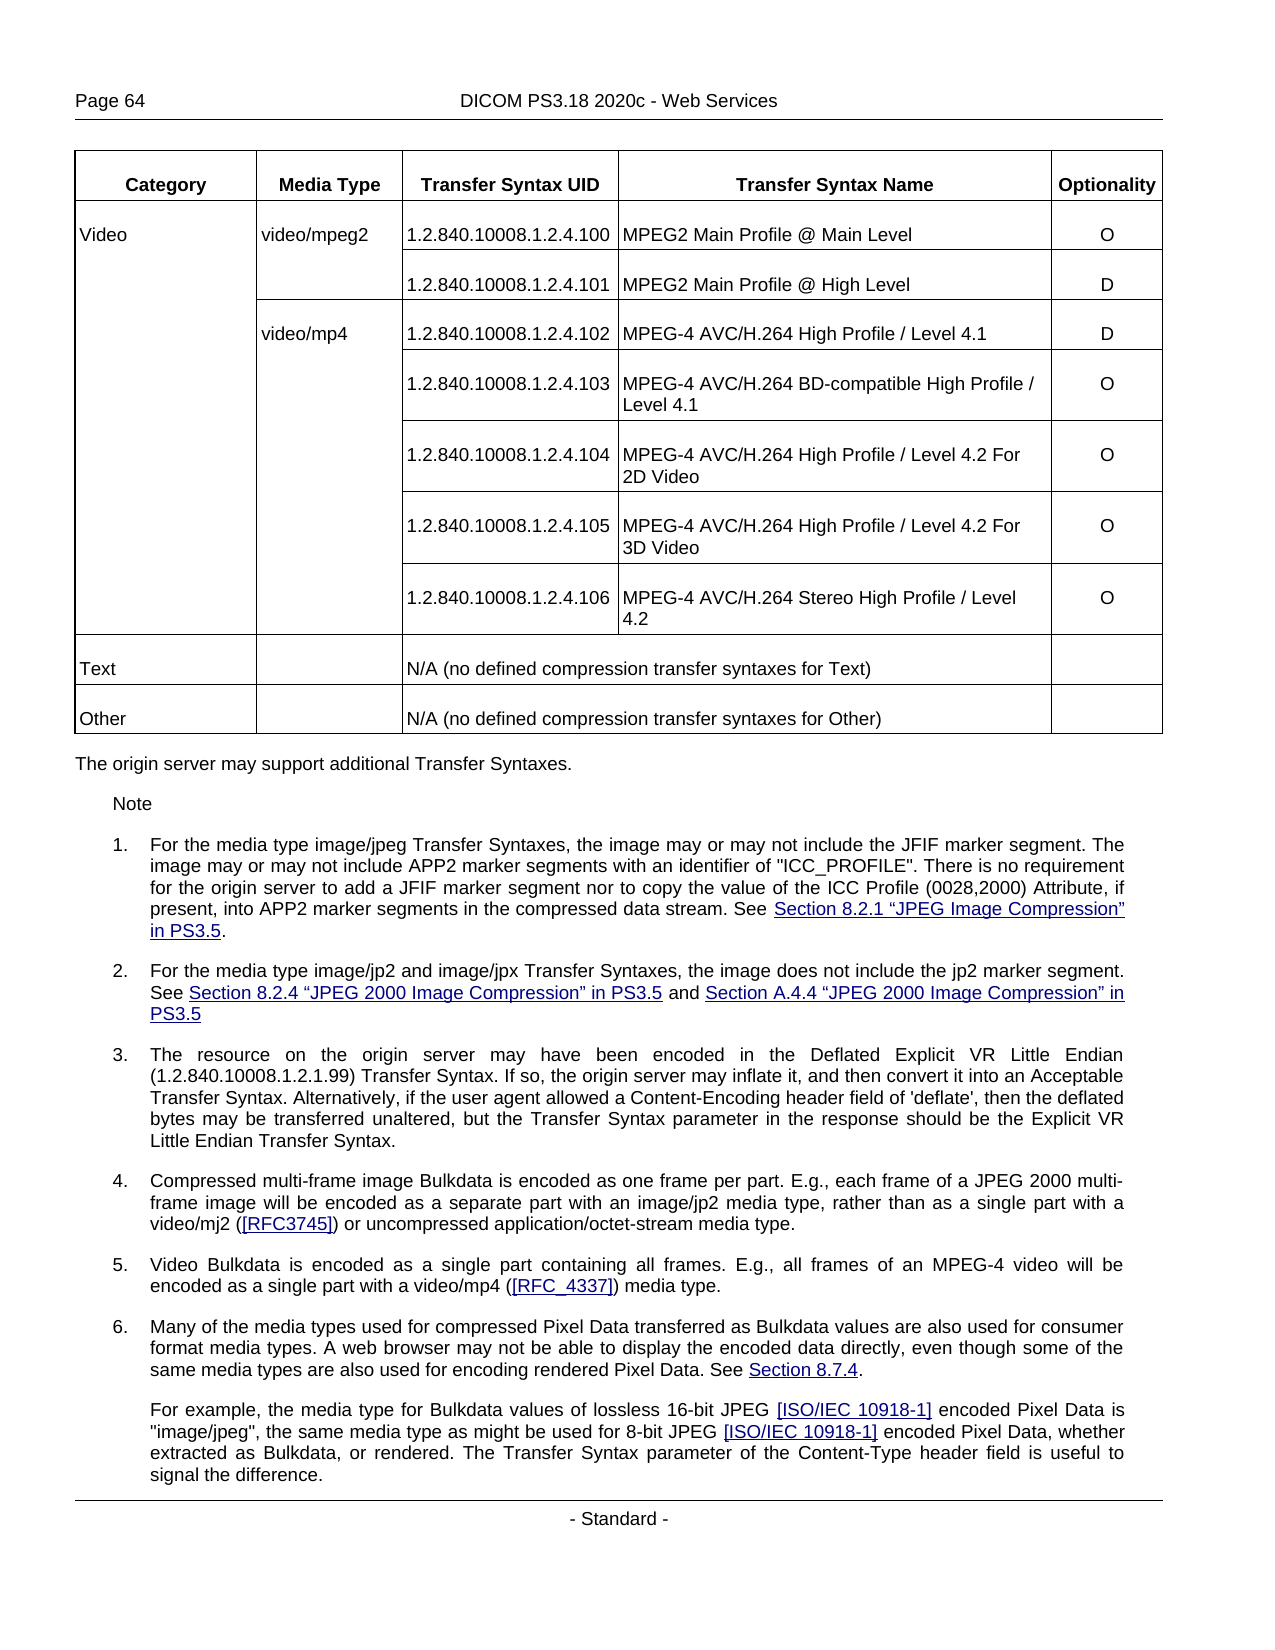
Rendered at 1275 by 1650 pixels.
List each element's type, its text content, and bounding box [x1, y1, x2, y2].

table_cell [257, 685, 402, 733]
text 3. The resource on the origin server may have been encoded in the Deflated Explicit VR Little Endian (1.2.840.10008.1.2.1.99) Transfer Syntax. If so, the origin server may inflate it, and then convert it into an Acceptable Transfer Syntax. Alternatively, if the user agent allowed a Content-Encoding header field of 'deflate', then the deflated bytes may be transferred unaltered, but the Transfer Syntax parameter in the response should be the Explicit VR Little Endian Transfer Syntax. [112, 1043, 1125, 1151]
table_cell 1.2.840.10008.1.2.4.105 [403, 492, 618, 562]
table_cell N/A (no defined compression transfer syntaxes for Text) [403, 635, 1051, 683]
table_cell Other [76, 685, 256, 733]
text 6. Many of the media types used for compressed Pixel Data transferred as Bulkdata values are also used for consumer format media types. A web browser may not be able to display the encoded data directly, even though some of the same media types are also used for encoding rendered Pixel Data. See Section 8.7.4. [112, 1315, 1125, 1380]
table_cell O [1052, 564, 1162, 634]
table_header Transfer Syntax UID [403, 151, 618, 200]
table_cell MPEG-4 AVC/H.264 High Profile / Level 4.2 For 2D Video [619, 421, 1051, 491]
table_cell MPEG2 Main Profile @ High Level [619, 250, 1051, 299]
table_cell D [1052, 300, 1162, 349]
table_header Optionality [1052, 151, 1162, 200]
table_cell O [1052, 492, 1162, 562]
text 2. For the media type image/jp2 and image/jpx Transfer Syntaxes, the image does not include the jp2 marker segment. See Section 8.2.4 “JPEG 2000 Image Compression” in PS3.5 and Section A.4.4 “JPEG 2000 Image Compression” in PS3.5 [112, 960, 1125, 1025]
table_header Transfer Syntax Name [619, 151, 1051, 200]
text For example, the media type for Bulkdata values of lossless 16-bit JPEG [ISO/IEC 10918-1] encoded Pixel Data is "image/jpeg", the same media type as might be used for 8-bit JPEG [ISO/IEC 10918-1] encoded Pixel Data, whether extracted as Bulkdata, or rendered. The Transfer Syntax parameter of the Content-Type header field is useful to signal the difference. [150, 1399, 1125, 1485]
text 1. For the media type image/jpeg Transfer Syntaxes, the image may or may not include the JFIF marker segment. The image may or may not include APP2 marker segments with an identifier of "ICC_PROFILE". There is no requirement for the origin server to add a JFIF marker segment nor to copy the value of the ICC Profile (0028,2000) Attribute, if present, into APP2 marker segments in the compressed data stream. See Section 8.2.1 “JPEG Image Compression” in PS3.5. [112, 833, 1125, 941]
table_cell 1.2.840.10008.1.2.4.103 [403, 350, 618, 420]
table_header Media Type [257, 151, 402, 200]
table_cell N/A (no defined compression transfer syntaxes for Other) [403, 685, 1051, 733]
table_cell 1.2.840.10008.1.2.4.102 [403, 300, 618, 349]
text 4. Compressed multi-frame image Bulkdata is encoded as one frame per part. E.g., each frame of a JPEG 2000 multi-frame image will be encoded as a separate part with an image/jp2 media type, rather than as a single part with a video/mj2 ([RFC3745]) or uncompressed application/octet-stream media type. [112, 1170, 1125, 1235]
table_cell MPEG-4 AVC/H.264 High Profile / Level 4.1 [619, 300, 1051, 349]
table_cell D [1052, 250, 1162, 299]
table_cell Video [76, 201, 256, 634]
table_cell video/mp4 [257, 300, 402, 634]
table_cell MPEG-4 AVC/H.264 Stereo High Profile / Level 4.2 [619, 564, 1051, 634]
table_header Category [76, 151, 256, 200]
table_cell MPEG-4 AVC/H.264 BD-compatible High Profile / Level 4.1 [619, 350, 1051, 420]
table_cell [1052, 635, 1162, 683]
table_cell MPEG2 Main Profile @ Main Level [619, 201, 1051, 249]
text The origin server may support additional Transfer Syntaxes. [75, 753, 1162, 774]
table_cell video/mpeg2 [257, 201, 402, 299]
table_cell O [1052, 421, 1162, 491]
table_cell 1.2.840.10008.1.2.4.106 [403, 564, 618, 634]
table_cell 1.2.840.10008.1.2.4.101 [403, 250, 618, 299]
table_cell O [1052, 201, 1162, 249]
table_cell 1.2.840.10008.1.2.4.104 [403, 421, 618, 491]
table_cell Text [76, 635, 256, 683]
text 5. Video Bulkdata is encoded as a single part containing all frames. E.g., all frames of an MPEG-4 video will be encoded as a single part with a video/mp4 ([RFC_4337]) media type. [112, 1253, 1125, 1297]
table_cell [1052, 685, 1162, 733]
table_cell O [1052, 350, 1162, 420]
table_cell 1.2.840.10008.1.2.4.100 [403, 201, 618, 249]
table_cell MPEG-4 AVC/H.264 High Profile / Level 4.2 For 3D Video [619, 492, 1051, 562]
table_cell [257, 635, 402, 683]
text Note [112, 793, 1125, 815]
